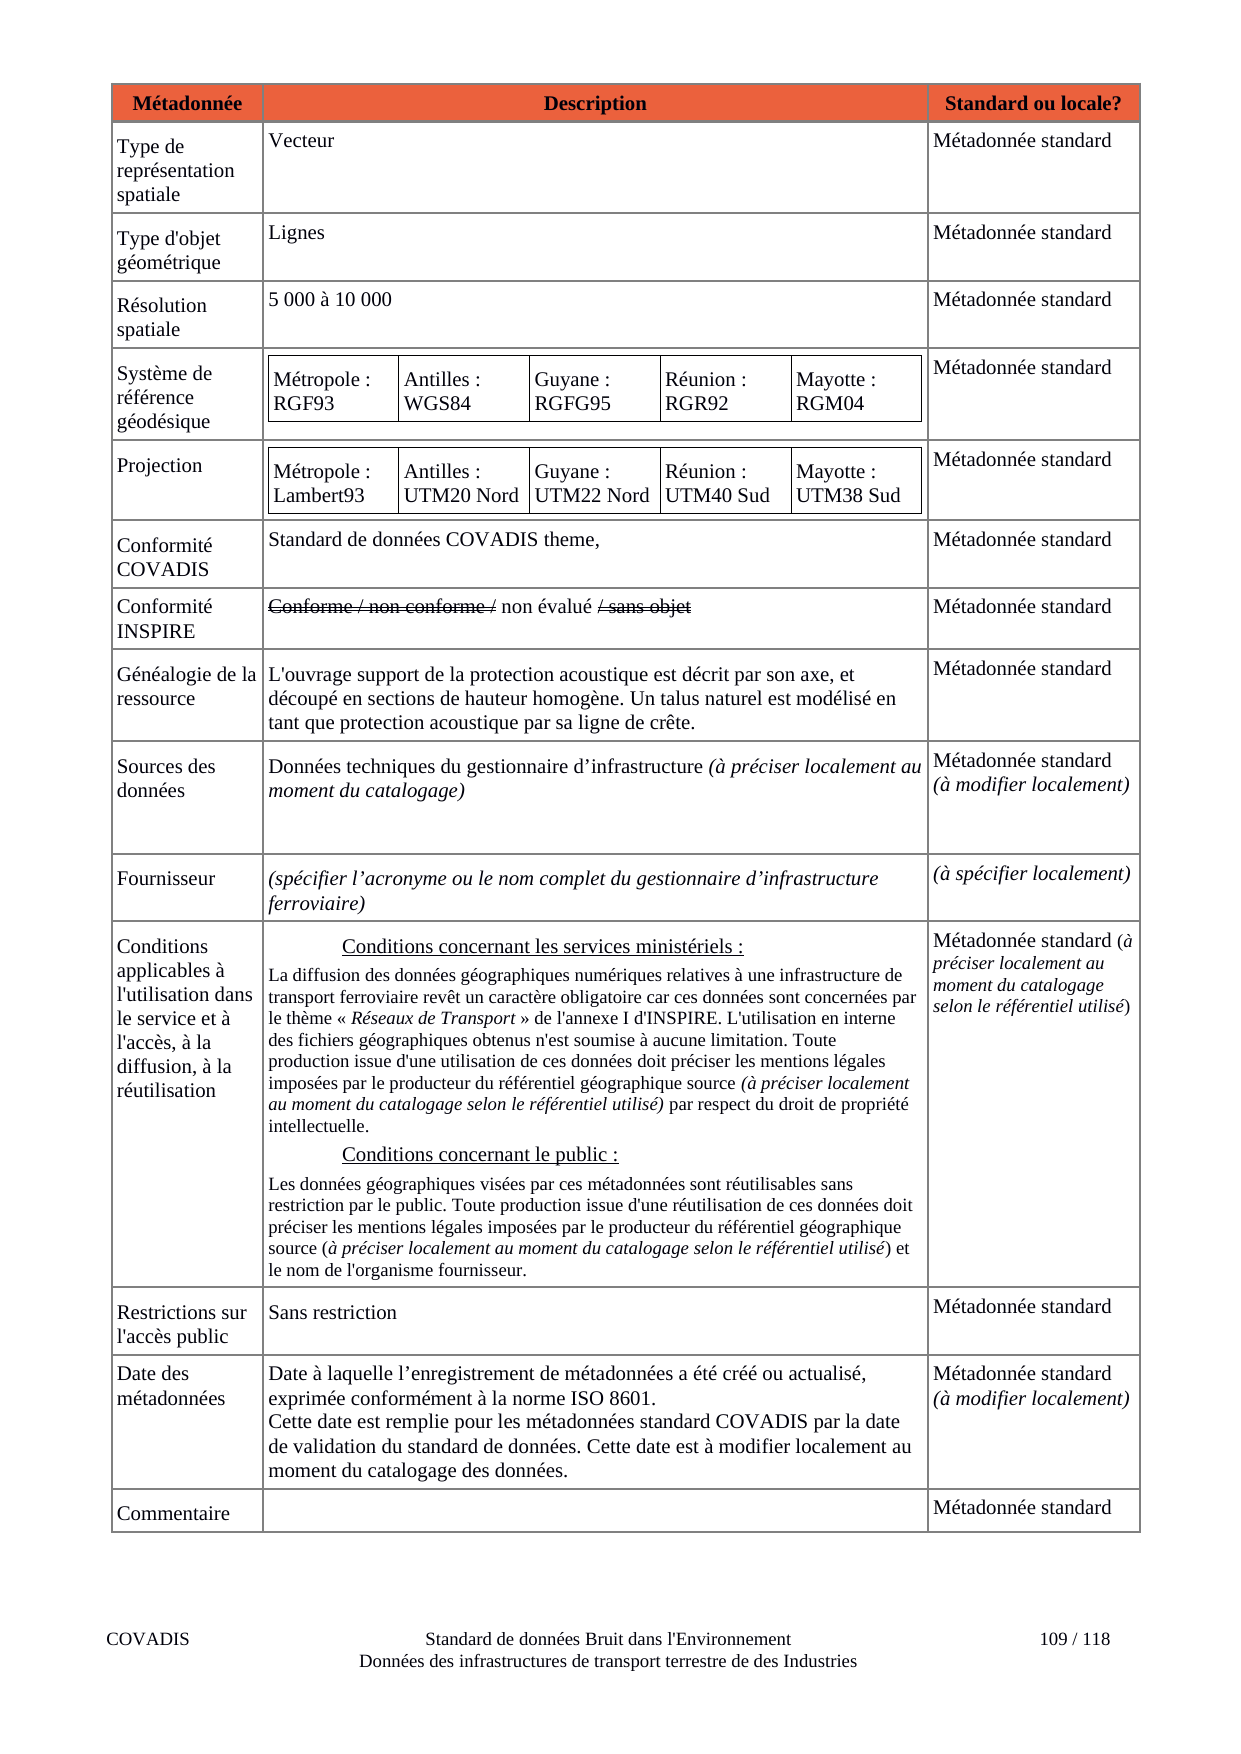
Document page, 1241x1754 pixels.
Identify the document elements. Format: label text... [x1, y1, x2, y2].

table_cell L'ouvrage support de la protection acoustique est décrit par son axe, et découpé en sections de hauteur homogène. Un talus naturel est modélisé en tant que protection acoustique par sa ligne de crête. [264, 650, 927, 740]
table_cell Système de référence géodésique [113, 349, 262, 439]
table_header Mayotte : RGM04 [792, 356, 921, 421]
table_header Métropole : RGF93 [269, 356, 398, 421]
table_header Réunion : UTM40 Sud [661, 448, 791, 513]
table_cell Données techniques du gestionnaire d’infrastructure (à préciser localement au moment du catalogage) [264, 742, 927, 853]
table_cell Conditions applicables à l'utilisation dans le service et à l'accès, à la diffusion, à la réutilisation [113, 922, 262, 1286]
table_header Guyane : RGFG95 [530, 356, 660, 421]
table_cell Métadonnée standard [929, 1490, 1139, 1531]
table_cell [264, 441, 927, 519]
table_cell [264, 1490, 927, 1531]
table_cell Commentaire [113, 1490, 262, 1531]
table_cell Métadonnée standard [929, 521, 1139, 587]
table_header Standard ou locale? [929, 85, 1139, 120]
table_cell Restrictions sur l'accès public [113, 1288, 262, 1353]
table_header Antilles : UTM20 Nord [399, 448, 529, 513]
table_cell Métadonnée standard [929, 589, 1139, 648]
table_cell Conformité COVADIS [113, 521, 262, 587]
table_cell Projection [113, 441, 262, 519]
table_cell (spécifier l’acronyme ou le nom complet du gestionnaire d’infrastructure ferroviaire) [264, 855, 927, 920]
table_cell Standard de données COVADIS theme, [264, 521, 927, 587]
table_cell Métadonnée standard (à préciser localement au moment du catalogage selon le référentiel utilisé) [929, 922, 1139, 1286]
table_cell Métadonnée standard [929, 349, 1139, 439]
table_cell Conforme / non conforme / non évalué / sans objet [264, 589, 927, 648]
table_cell Généalogie de la ressource [113, 650, 262, 740]
table_cell Métadonnée standard [929, 123, 1139, 212]
table_cell Conformité INSPIRE [113, 589, 262, 648]
table_cell Métadonnée standard [929, 282, 1139, 347]
table_cell Métadonnée standard [929, 650, 1139, 740]
table_cell Type de représentation spatiale [113, 123, 262, 212]
table_cell Date à laquelle l’enregistrement de métadonnées a été créé ou actualisé, exprimée conformément à la norme ISO 8601. Cette date est remplie pour les métadonnées standard COVADIS par la date de validation du standard de données. Cette date est à modifier localement au moment du catalogage des données. [264, 1356, 927, 1487]
table_cell Métadonnée standard (à modifier localement) [929, 1356, 1139, 1487]
table_cell Fournisseur [113, 855, 262, 920]
table_cell Métadonnée standard [929, 1288, 1139, 1353]
table_cell 5 000 à 10 000 [264, 282, 927, 347]
table_cell Type d'objet géométrique [113, 214, 262, 279]
table_cell Lignes [264, 214, 927, 279]
table_cell [264, 349, 927, 439]
table_cell Métadonnée standard [929, 441, 1139, 519]
table_cell Métadonnée standard [929, 214, 1139, 279]
table_cell (à spécifier localement) [929, 855, 1139, 920]
table_header Guyane : UTM22 Nord [530, 448, 660, 513]
table_header Mayotte : UTM38 Sud [792, 448, 921, 513]
table_header Métropole : Lambert93 [269, 448, 398, 513]
table_cell Résolution spatiale [113, 282, 262, 347]
table_cell Date des métadonnées [113, 1356, 262, 1487]
table_header Antilles : WGS84 [399, 356, 529, 421]
table_cell Métadonnée standard (à modifier localement) [929, 742, 1139, 853]
table_cell Conditions concernant les services ministériels : La diffusion des données géographiques numériques relatives à une infrastructure de transport ferroviaire revêt un caractère obligatoire car ces données sont concernées par le thème « Réseaux de Transport » de l'annexe I d'INSPIRE. L'utilisation en interne des fichiers géographiques obtenus n'est soumise à aucune limitation. Toute production issue d'une utilisation de ces données doit préciser les mentions légales imposées par le producteur du référentiel géographique source (à préciser localement au moment du catalogage selon le référentiel utilisé) par respect du droit de propriété intellectuelle. Conditions concernant le public : Les données géographiques visées par ces métadonnées sont réutilisables sans restriction par le public. Toute production issue d'une réutilisation de ces données doit préciser les mentions légales imposées par le producteur du référentiel géographique source (à préciser localement au moment du catalogage selon le référentiel utilisé) et le nom de l'organisme fournisseur. [264, 922, 927, 1286]
table_cell Sans restriction [264, 1288, 927, 1353]
table_header Métadonnée [113, 85, 262, 120]
table_cell Vecteur [264, 123, 927, 212]
table_header Description [264, 85, 927, 120]
table_header Réunion : RGR92 [661, 356, 791, 421]
table_cell Sources des données [113, 742, 262, 853]
